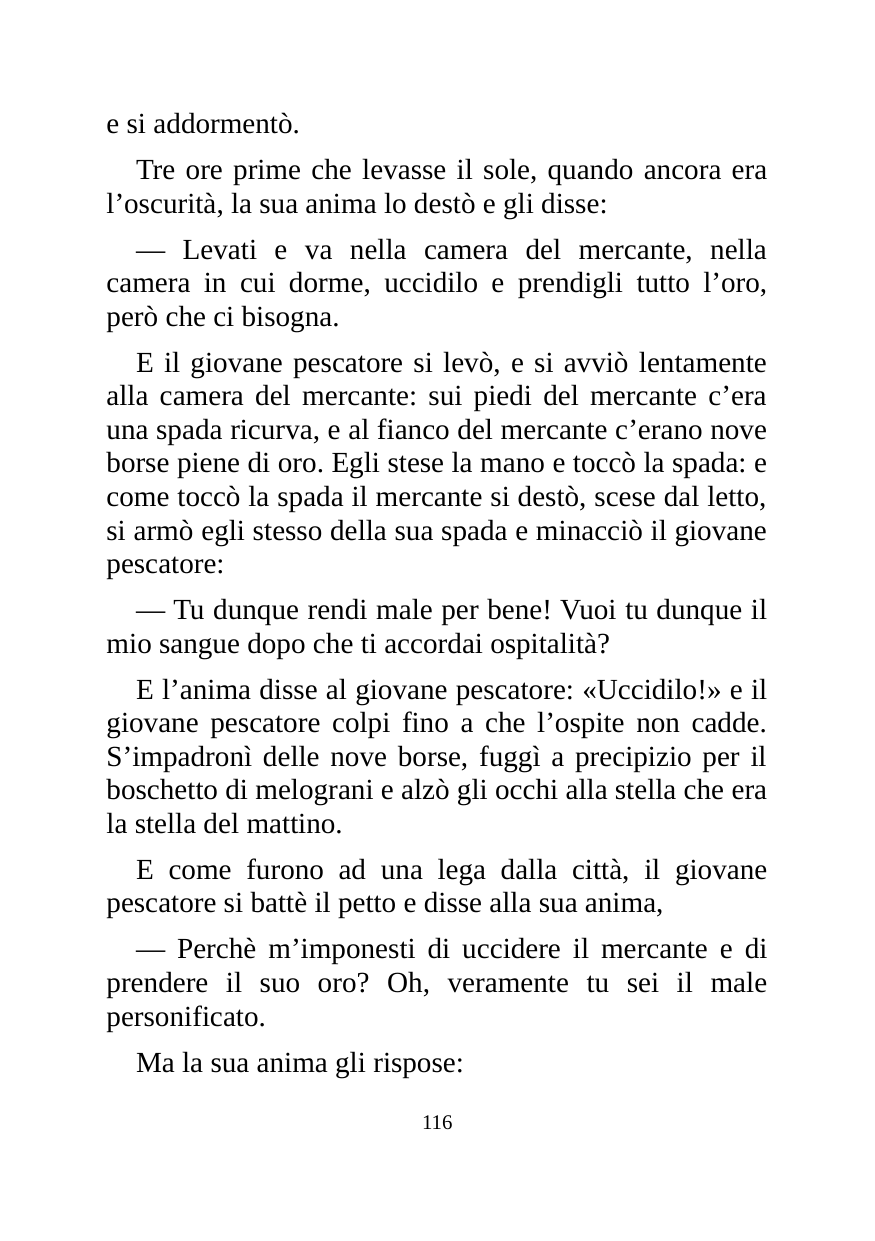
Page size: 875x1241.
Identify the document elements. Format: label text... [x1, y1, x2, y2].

text e si addormentò. [106, 106, 768, 140]
text — Levati e va nella camera del mercante, nella camera in cui dorme, uccidilo e prendigli tutto l’oro, però che ci bisogna. [106, 232, 768, 332]
text — Tu dunque rendi male per bene! Vuoi tu dunque il mio sangue dopo che ti accordai ospitalità? [106, 592, 768, 659]
text E come furono ad una lega dalla città, il giovane pescatore si battè il petto e disse alla sua anima, [106, 852, 768, 919]
text Ma la sua anima gli rispose: [106, 1045, 768, 1078]
text E il giovane pescatore si levò, e si avviò lentamente alla camera del mercante: sui piedi del mercante c’era una spada ricurva, e al fianco del mercante c’erano nove borse piene di oro. Egli stese la mano e toccò la spada: e come toccò la spada il mercante si destò, scese dal letto, si armò egli stesso della sua spada e minacciò il giovane pescatore: [106, 345, 768, 580]
text E l’anima disse al giovane pescatore: «Uccidilo!» e il giovane pescatore colpi fino a che l’ospite non cadde. S’impadronì delle nove borse, fuggì a precipizio per il boschetto di melograni e alzò gli occhi alla stella che era la stella del mattino. [106, 672, 768, 839]
text Tre ore prime che levasse il sole, quando ancora era l’oscurità, la sua anima lo destò e gli disse: [106, 152, 768, 219]
text — Perchè m’imponesti di uccidere il mercante e di prendere il suo oro? Oh, veramente tu sei il male personificato. [106, 932, 768, 1032]
